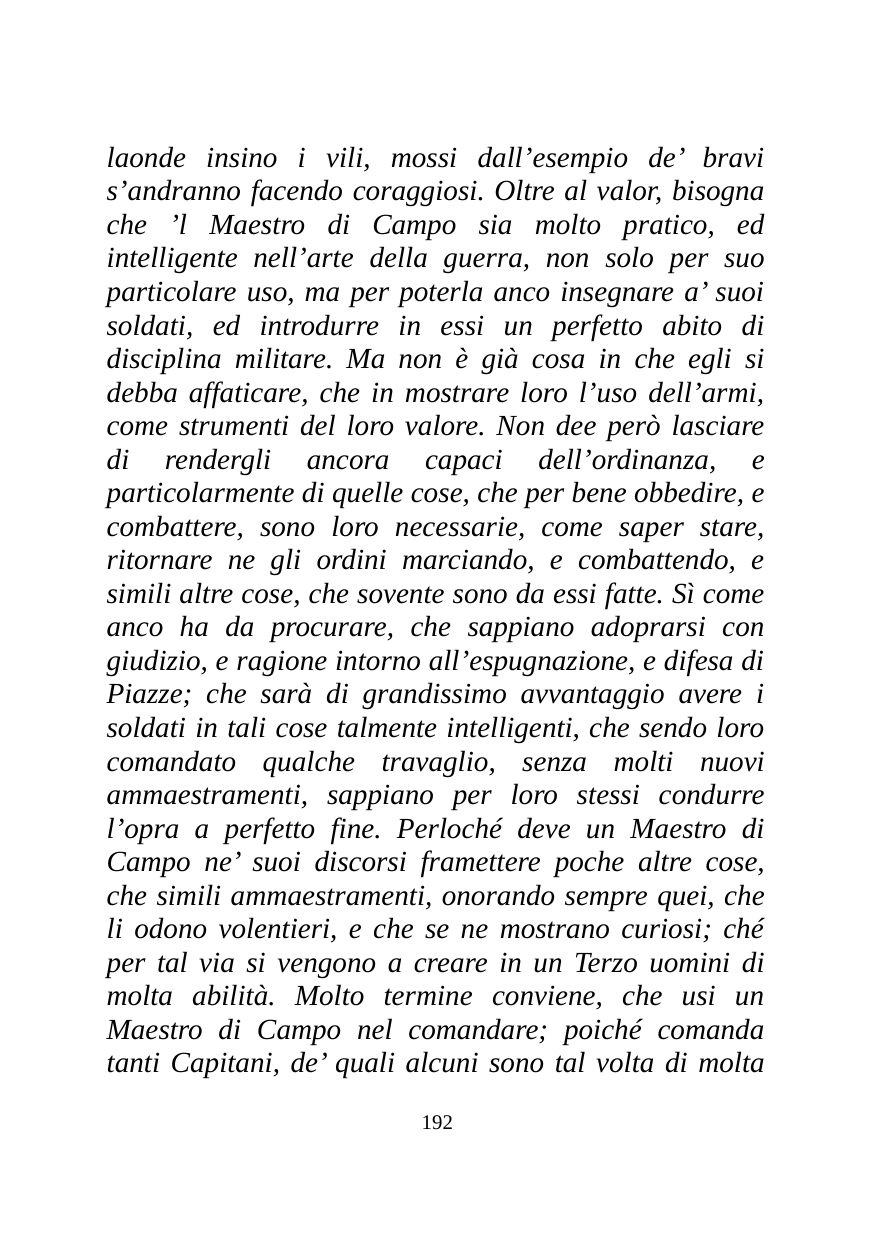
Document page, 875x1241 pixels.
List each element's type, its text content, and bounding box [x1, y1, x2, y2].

text laonde insino i vili, mossi dall’esempio de’ bravi s’andranno facendo coraggiosi. Oltre al valor, bisogna che ’l Maestro di Campo sia molto pratico, ed intelligente nell’arte della guerra, non solo per suo particolare uso, ma per poterla anco insegnare a’ suoi soldati, ed introdurre in essi un perfetto abito di disciplina militare. Ma non è già cosa in che egli si debba affaticare, che in mostrare loro l’uso dell’armi, come strumenti del loro valore. Non dee però lasciare di rendergli ancora capaci dell’ordinanza, e particolarmente di quelle cose, che per bene obbedire, e combattere, sono loro necessarie, come saper stare, ritornare ne gli ordini marciando, e combattendo, e simili altre cose, che sovente sono da essi fatte. Sì come anco ha da procurare, che sappiano adoprarsi con giudizio, e ragione intorno all’espugnazione, e difesa di Piazze; che sarà di grandissimo avvantaggio avere i soldati in tali cose talmente intelligenti, che sendo loro comandato qualche travaglio, senza molti nuovi ammaestramenti, sappiano per loro stessi condurre l’opra a perfetto fine. Perloché deve un Maestro di Campo ne’ suoi discorsi framettere poche altre cose, che simili ammaestramenti, onorando sempre quei, che li odono volentieri, e che se ne mostrano curiosi; ché per tal via si vengono a creare in un Terzo uomini di molta abilità. Molto termine conviene, che usi un Maestro di Campo nel comandare; poiché comanda tanti Capitani, de’ quali alcuni sono tal volta di molta [106, 140, 768, 1079]
